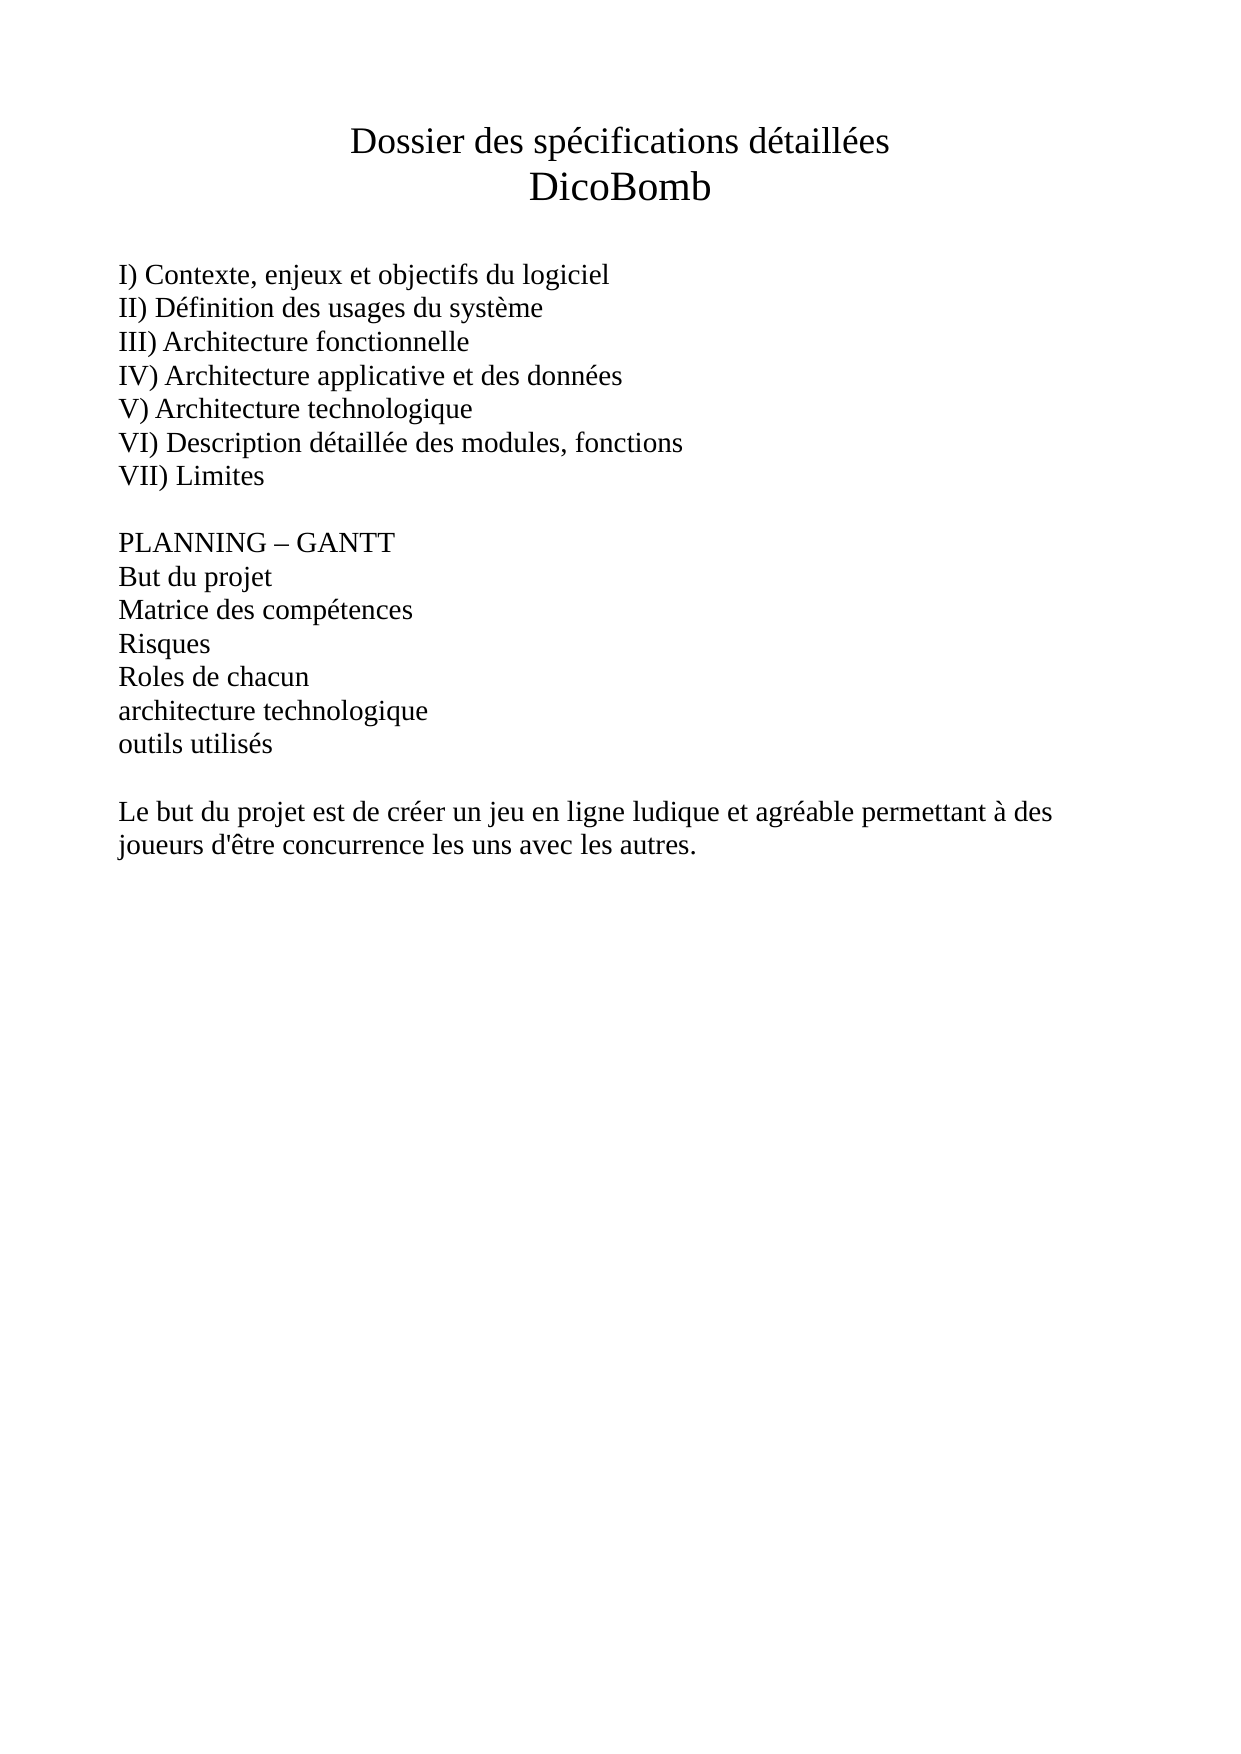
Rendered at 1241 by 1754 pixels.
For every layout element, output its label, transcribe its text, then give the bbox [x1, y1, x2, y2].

text Matrice des compétences [118, 592, 1122, 626]
text II) Définition des usages du système [118, 291, 1122, 324]
text Le but du projet est de créer un jeu en ligne ludique et agréable permettant à des joueurs d'être concurrence les uns avec les autres. [118, 794, 1122, 861]
text architecture technologique [118, 693, 1122, 727]
text outils utilisés [118, 727, 1122, 760]
text III) Architecture fonctionnelle [118, 324, 1122, 358]
text Dossier des spécifications détaillées [118, 118, 1122, 161]
text Roles de chacun [118, 659, 1122, 693]
text IV) Architecture applicative et des données [118, 358, 1122, 391]
text VII) Limites [118, 458, 1122, 492]
text Risques [118, 626, 1122, 659]
text VI) Description détaillée des modules, fonctions [118, 425, 1122, 458]
text I) Contexte, enjeux et objectifs du logiciel [118, 257, 1122, 291]
text V) Architecture technologique [118, 391, 1122, 425]
text But du projet [118, 559, 1122, 592]
text DicoBomb [118, 161, 1122, 209]
text PLANNING – GANTT [118, 525, 1122, 559]
